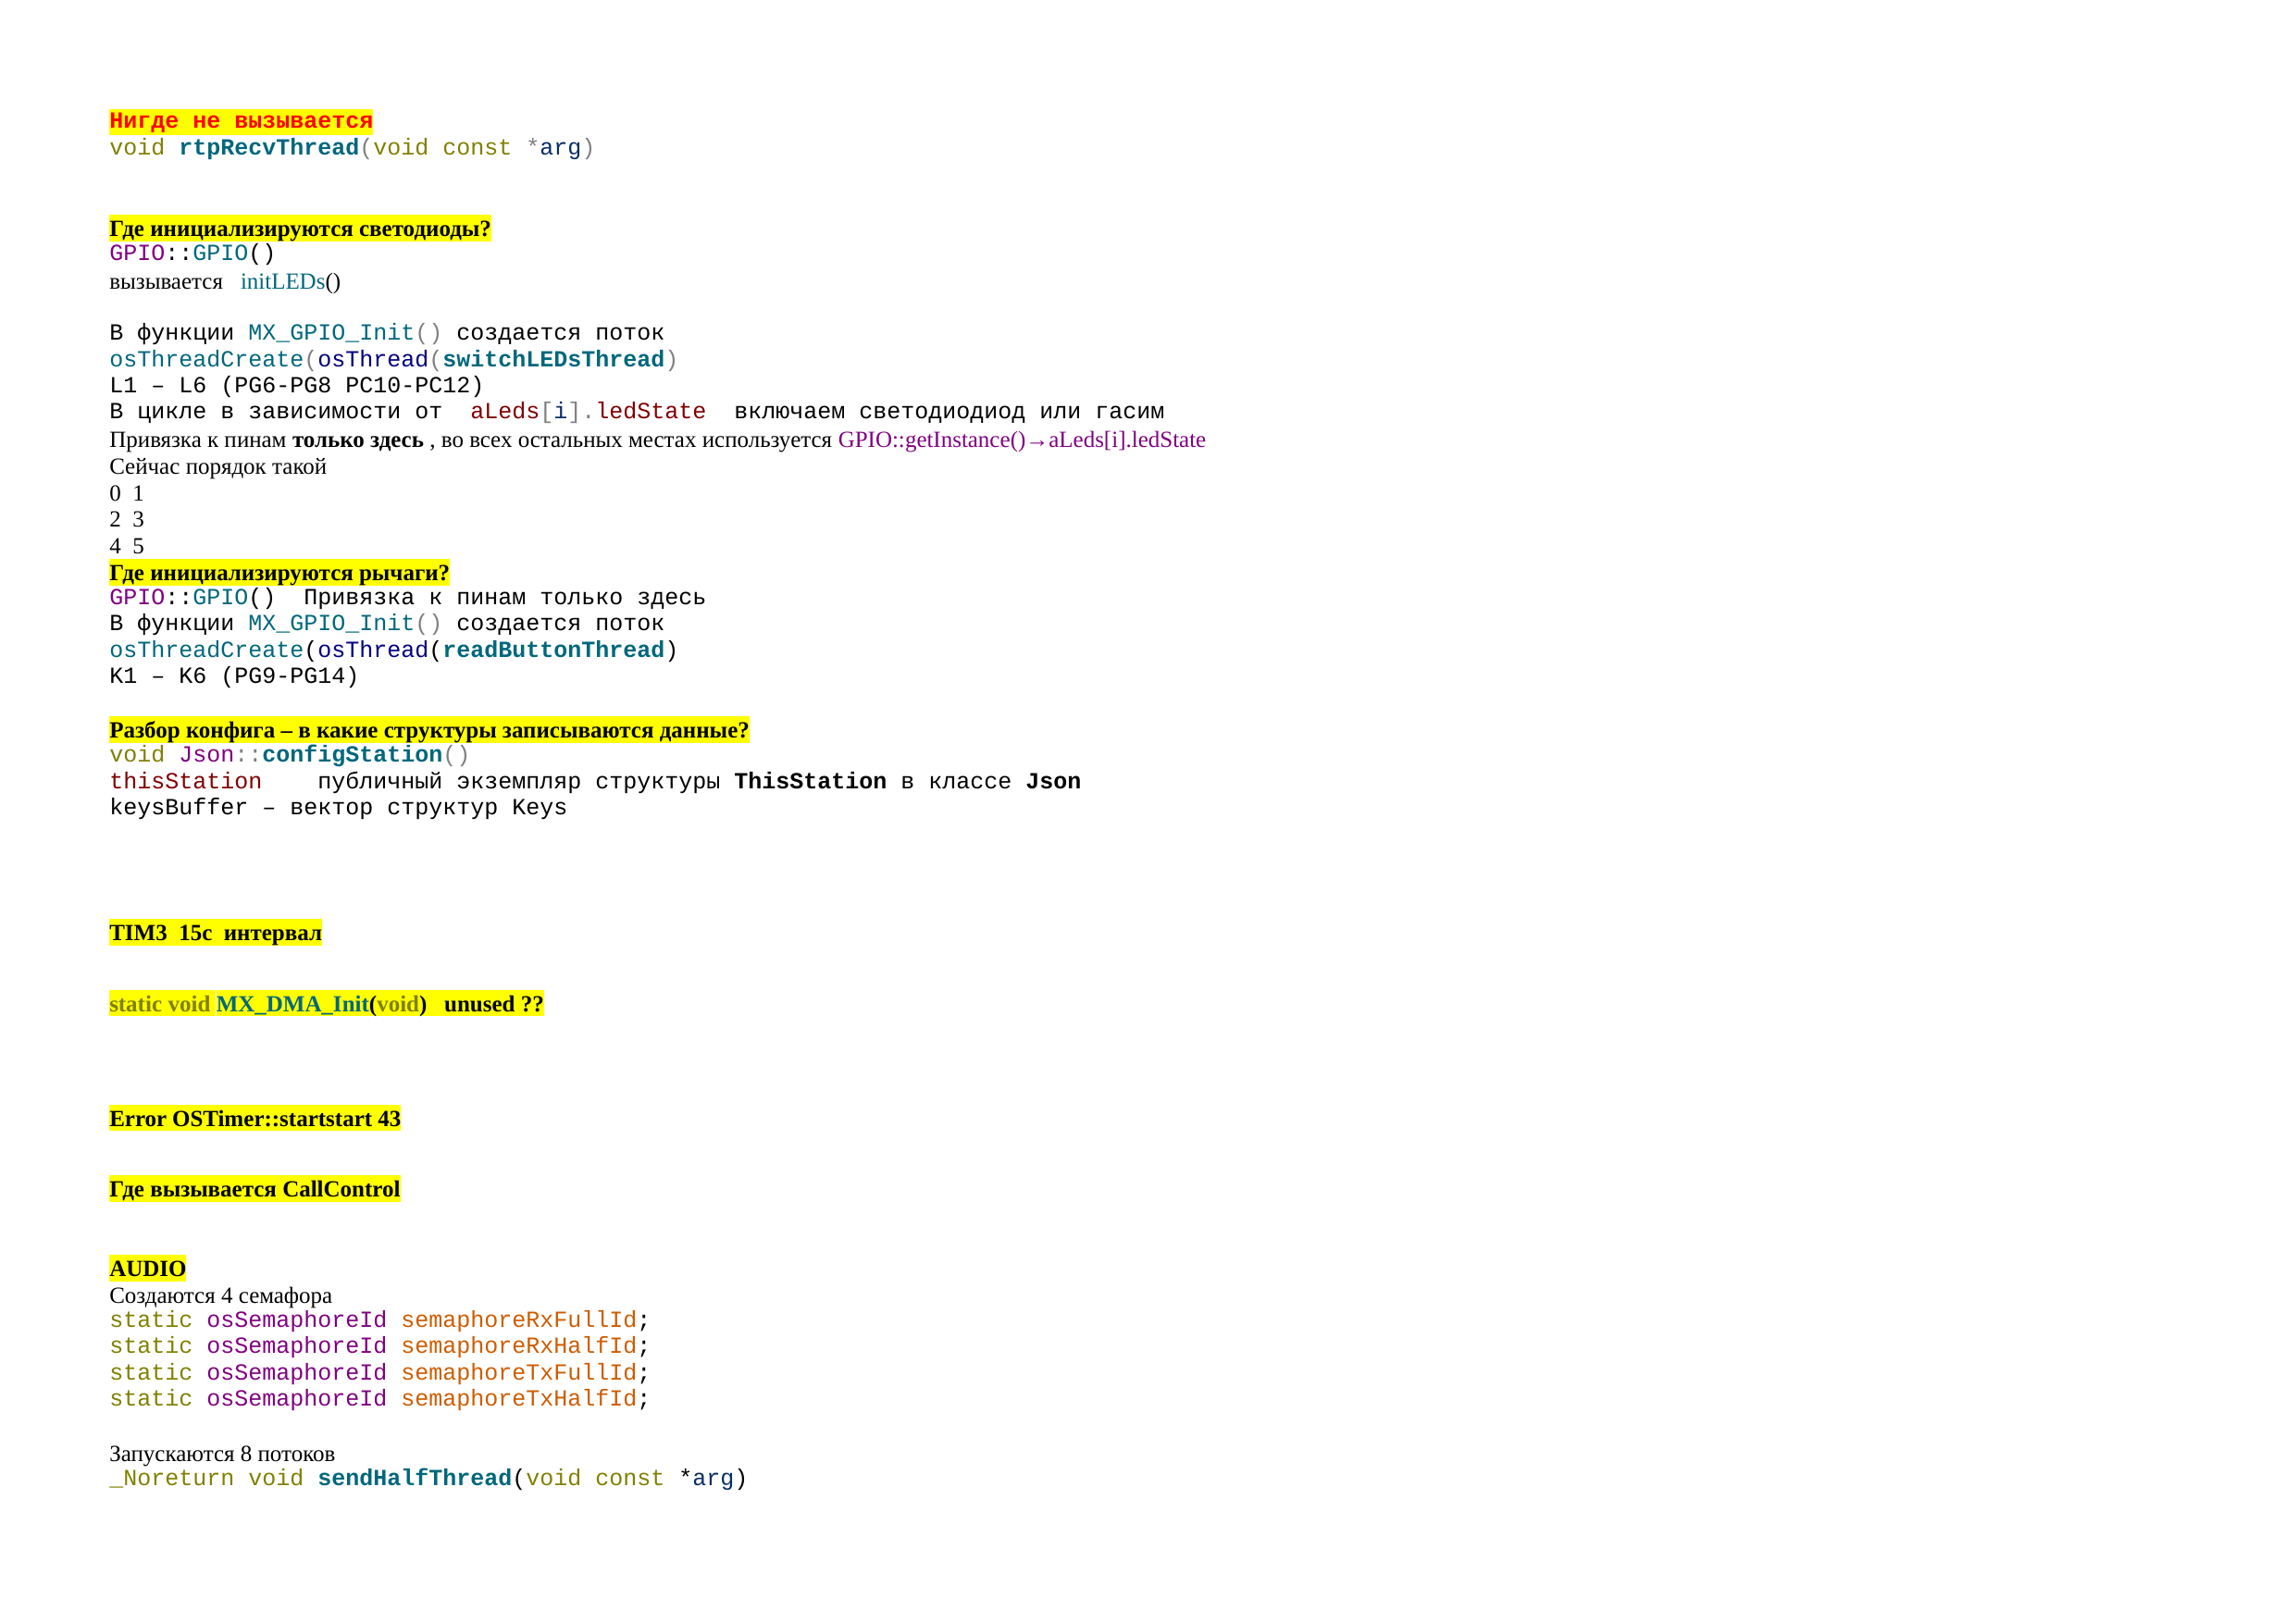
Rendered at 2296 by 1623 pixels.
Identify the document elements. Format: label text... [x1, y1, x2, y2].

text void rtpRecvThread(void const *arg) [109, 135, 2186, 162]
text Сейчас порядок такой [109, 452, 2186, 479]
text Error OSTimer::startstart 43 [109, 1105, 2186, 1131]
text void Json::configStation() [109, 743, 2186, 769]
text static void MX_DMA_Init(void) unused ?? [109, 990, 2186, 1016]
text 2 3 [109, 505, 2186, 532]
text Нигде не вызывается [109, 109, 2186, 135]
text _Noreturn void sendHalfThread(void const *arg) [109, 1466, 2186, 1493]
text вызывается initLEDs() [109, 267, 2186, 294]
text Разбор конфига – в какие структуры записываются данные? [109, 716, 2186, 743]
text Где вызывается CallControl [109, 1175, 2186, 1202]
text TIM3 15c интервал [109, 919, 2186, 946]
text GPIO::GPIO() Привязка к пинам только здесь [109, 586, 2186, 612]
text GPIO::GPIO() [109, 242, 2186, 267]
text Где инициализируются рычаги? [109, 559, 2186, 586]
text 4 5 [109, 532, 2186, 559]
text В функции MX_GPIO_Init() создается поток [109, 321, 2186, 347]
text Запускаются 8 потоков [109, 1440, 2186, 1466]
text osThreadCreate(osThread(readButtonThread) [109, 638, 2186, 664]
text static osSemaphoreId semaphoreTxFullId; [109, 1360, 2186, 1387]
text K1 – K6 (PG9-PG14) [109, 664, 2186, 690]
text В функции MX_GPIO_Init() создается поток [109, 612, 2186, 638]
text В цикле в зависимости от aLeds[i].ledState включаем светодиодиод или гасим [109, 400, 2186, 426]
text osThreadCreate(osThread(switchLEDsThread) [109, 347, 2186, 373]
text keysBuffer – вектор структур Keys [109, 796, 2186, 822]
text static osSemaphoreId semaphoreRxFullId; [109, 1308, 2186, 1334]
text static osSemaphoreId semaphoreTxHalfId; [109, 1387, 2186, 1413]
text 0 1 [109, 479, 2186, 505]
text Создаются 4 семафора [109, 1282, 2186, 1308]
text Где инициализируются светодиоды? [109, 215, 2186, 242]
text thisStation публичный экземпляр структуры ThisStation в классе Json [109, 769, 2186, 796]
text static osSemaphoreId semaphoreRxHalfId; [109, 1334, 2186, 1360]
text Привязка к пинам только здесь , во всех остальных местах используется GPIO::getInstance()→aLeds[i].ledState [109, 426, 2186, 452]
text AUDIO [109, 1255, 2186, 1282]
text L1 – L6 (PG6-PG8 PC10-PC12) [109, 373, 2186, 400]
